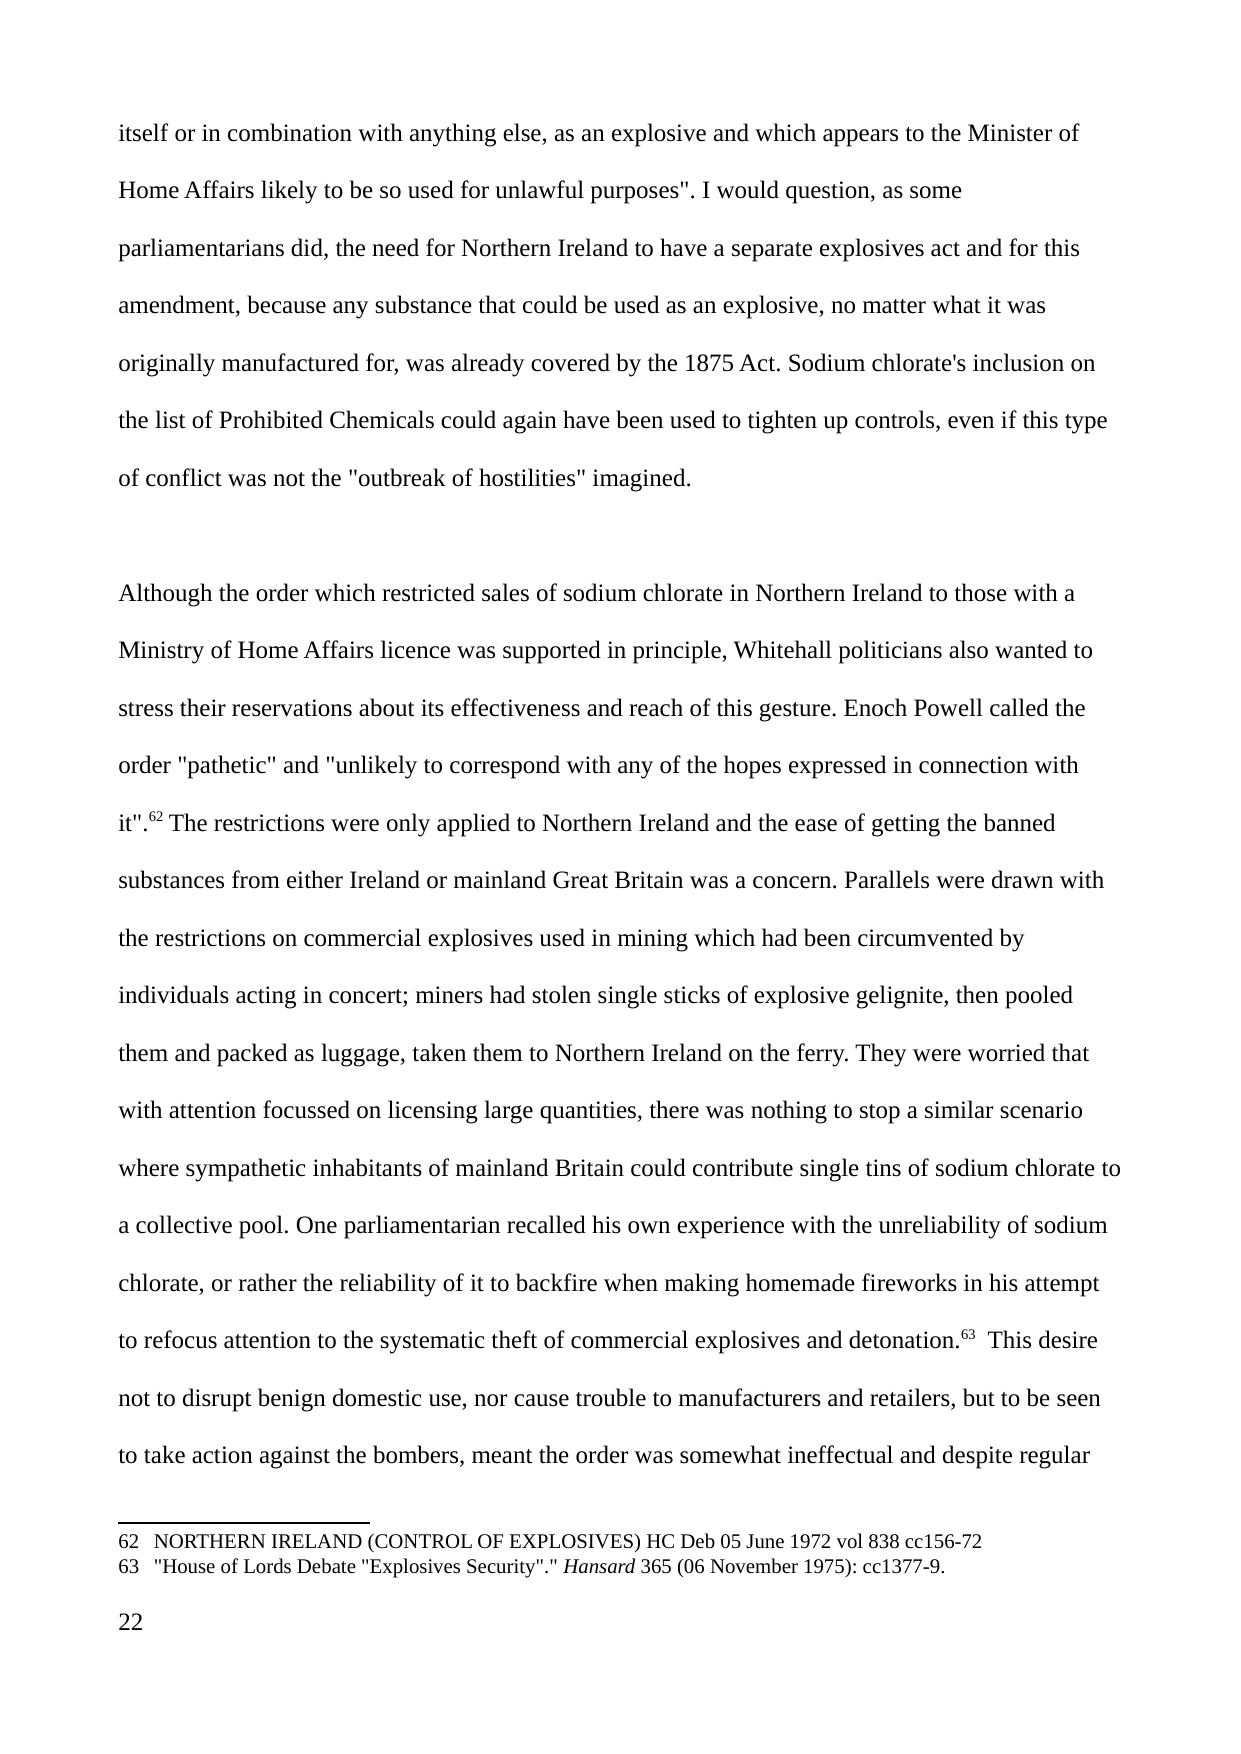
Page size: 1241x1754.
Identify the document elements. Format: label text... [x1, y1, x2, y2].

text NORTHERN IRELAND (CONTROL OF EXPLOSIVES) HC Deb 05 June 1972 vol 838 cc156-72 [118, 1529, 1122, 1553]
text Although the order which restricted sales of sodium chlorate in Northern Ireland to those with a Ministry of Home Affairs licence was supported in principle, Whitehall politicians also wanted to stress their reservations about its effectiveness and reach of this gesture. Enoch Powell called the order "pathetic" and "unlikely to correspond with any of the hopes expressed in connection with it". The restrictions were only applied to Northern Ireland and the ease of getting the banned substances from either Ireland or mainland Great Britain was a concern. Parallels were drawn with the restrictions on commercial explosives used in mining which had been circumvented by individuals acting in concert; miners had stolen single sticks of explosive gelignite, then pooled them and packed as luggage, taken them to Northern Ireland on the ferry. They were worried that with attention focussed on licensing large quantities, there was nothing to stop a similar scenario where sympathetic inhabitants of mainland Britain could contribute single tins of sodium chlorate to a collective pool. One parliamentarian recalled his own experience with the unreliability of sodium chlorate, or rather the reliability of it to backfire when making homemade fireworks in his attempt to refocus attention to the systematic theft of commercial explosives and detonation. This desire not to disrupt benign domestic use, nor cause trouble to manufacturers and retailers, but to be seen to take action against the bombers, meant the order was somewhat ineffectual and despite regular [118, 578, 1122, 1469]
text itself or in combination with anything else, as an explosive and which appears to the Minister of Home Affairs likely to be so used for unlawful purposes". I would question, as some parliamentarians did, the need for Northern Ireland to have a separate explosives act and for this amendment, because any substance that could be used as an explosive, no matter what it was originally manufactured for, was already covered by the 1875 Act. Sodium chlorate's inclusion on the list of Prohibited Chemicals could again have been used to tighten up controls, even if this type of conflict was not the "outbreak of hostilities" imagined. [118, 118, 1122, 492]
text "House of Lords Debate "Explosives Security"." Hansard 365 (06 November 1975): cc1377-9. [118, 1553, 1122, 1578]
